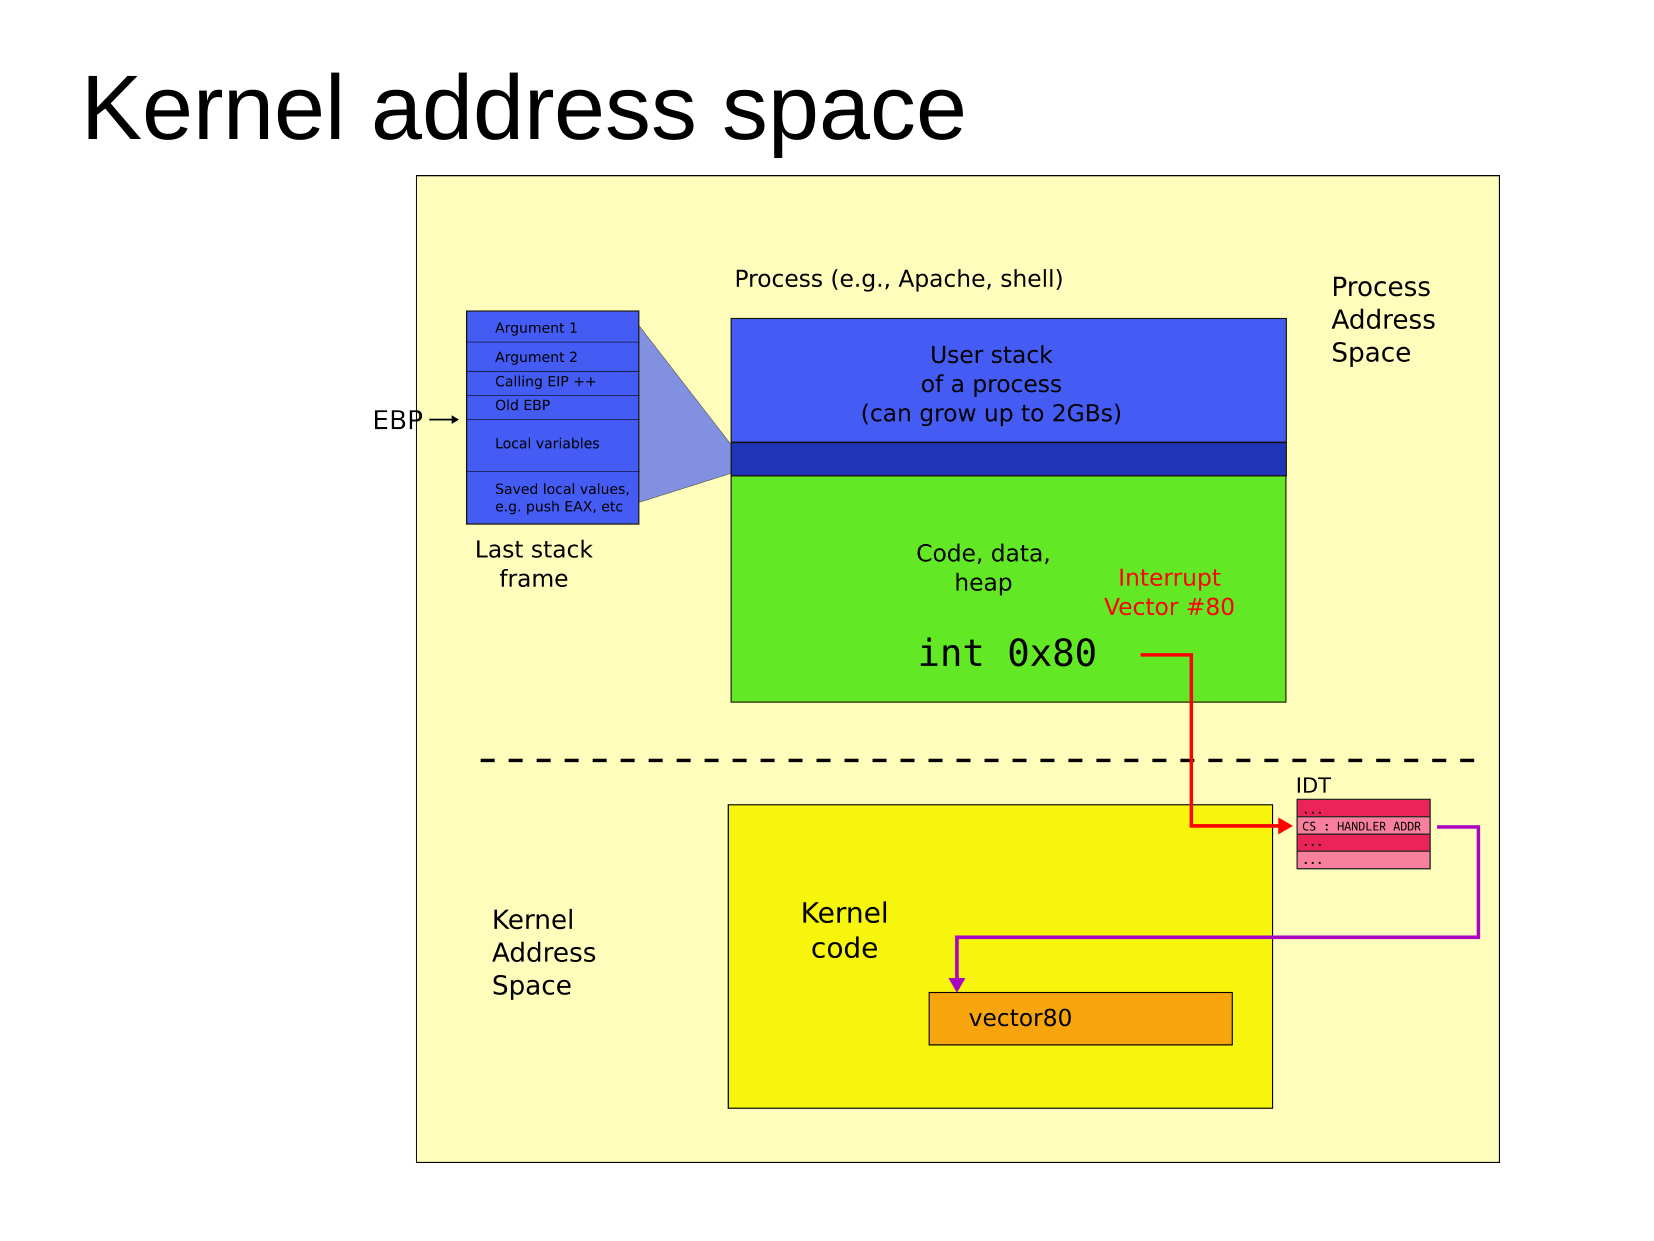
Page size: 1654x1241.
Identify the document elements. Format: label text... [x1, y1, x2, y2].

picture [375, 175, 1500, 1163]
title Kernel address space [37, 17, 1013, 188]
